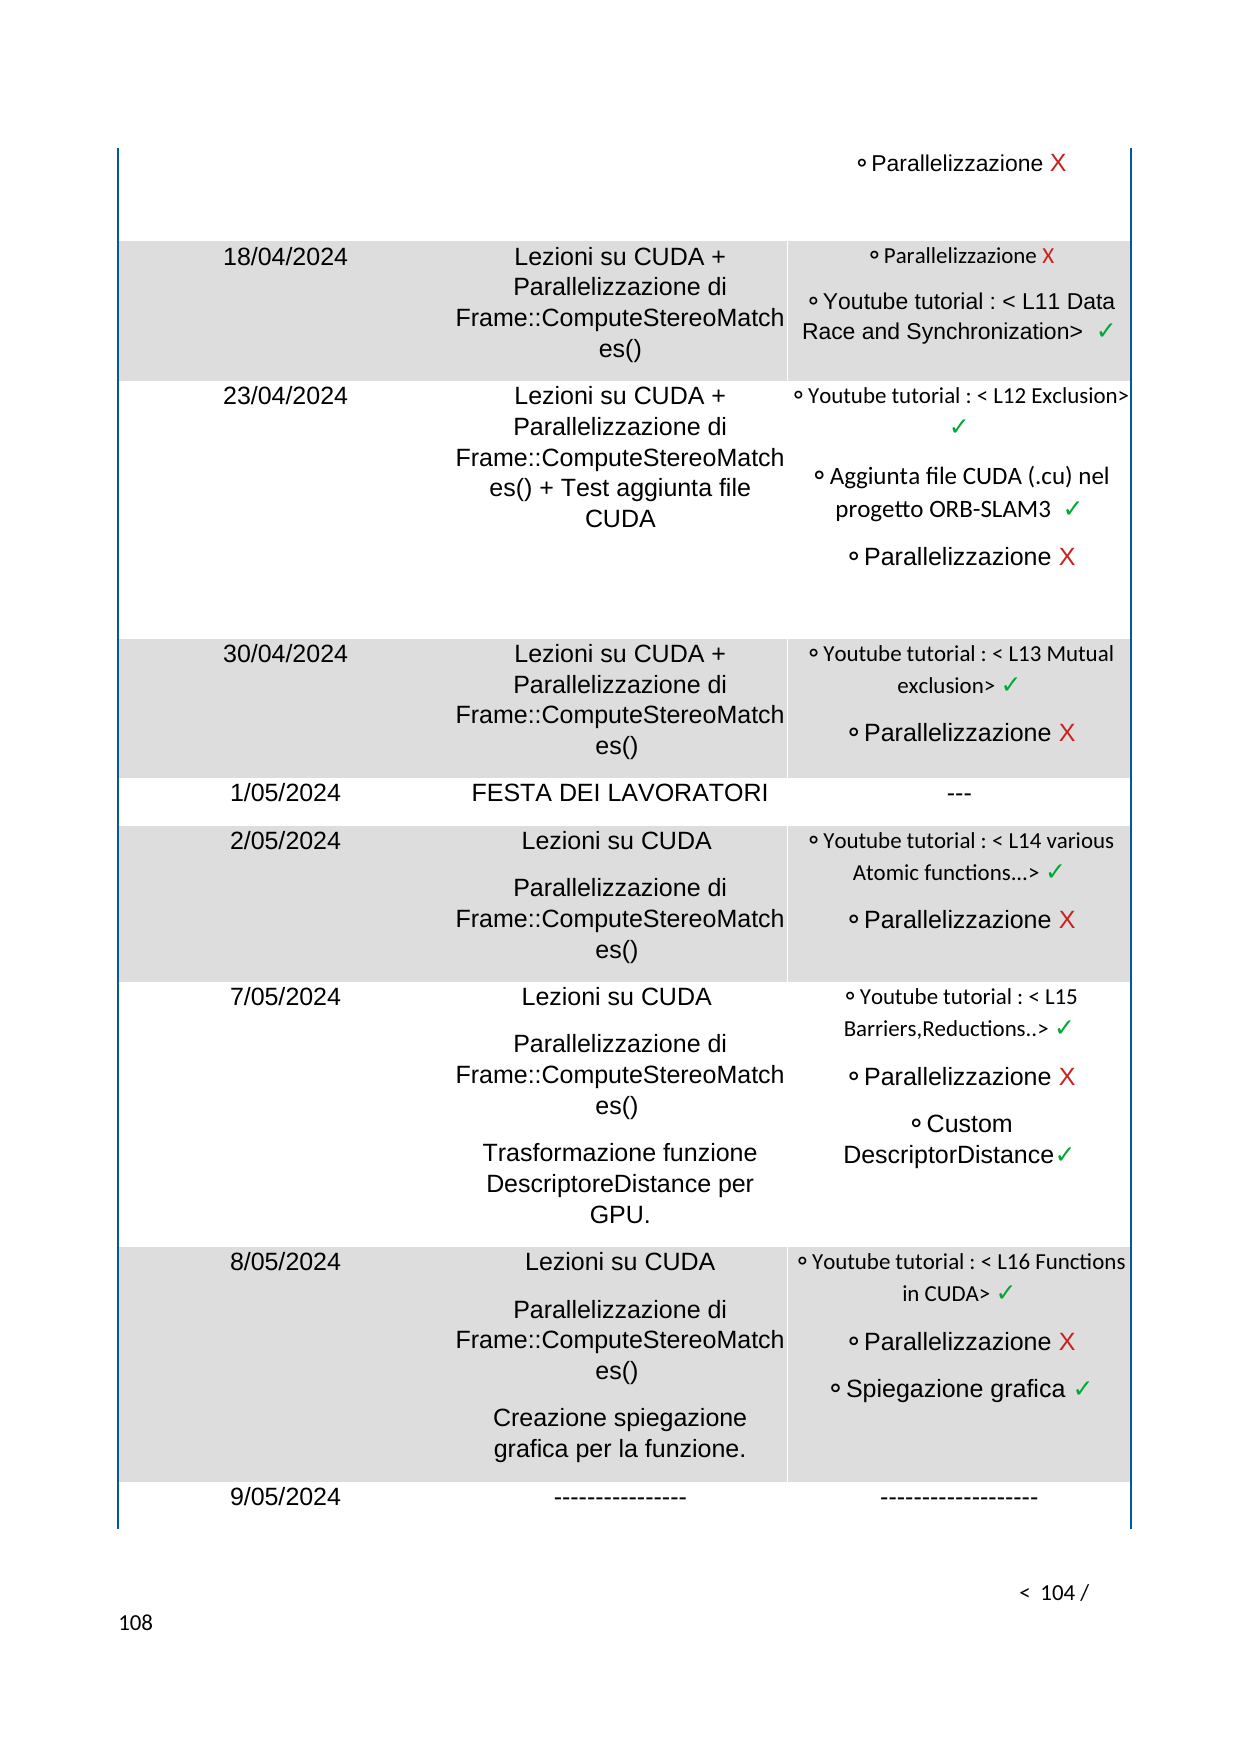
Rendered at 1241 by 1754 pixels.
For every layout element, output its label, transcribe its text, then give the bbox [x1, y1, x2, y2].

table_cell [453, 148, 787, 241]
table_cell ⚬Youtube tutorial : < L13 Mutual exclusion> ✓ ⚬Parallelizzazione X [788, 639, 1130, 778]
table_cell ⚬Youtube tutorial : < L15 Barriers,Reductions..> ✓ ⚬Parallelizzazione X ⚬Custom DescriptorDistance✓ [788, 982, 1130, 1247]
table_cell ---------------- [453, 1482, 787, 1529]
table_cell ⚬Youtube tutorial : < L14 various Atomic functions...> ✓ ⚬Parallelizzazione X [788, 826, 1130, 982]
table_cell Lezioni su CUDA + Parallelizzazione di Frame::ComputeStereoMatches() [453, 241, 787, 381]
table_cell ⚬Parallelizzazione X [788, 148, 1130, 241]
table_cell Lezioni su CUDA Parallelizzazione di Frame::ComputeStereoMatches() Trasformazione funzione DescriptoreDistance per GPU. [453, 982, 787, 1247]
table_cell ------------------- [788, 1482, 1130, 1529]
table_cell [119, 148, 453, 241]
table_cell 18/04/2024 [119, 241, 453, 381]
table_cell 30/04/2024 [119, 639, 453, 778]
table_cell Lezioni su CUDA + Parallelizzazione di Frame::ComputeStereoMatches() [453, 639, 787, 778]
table_cell FESTA DEI LAVORATORI [453, 779, 787, 826]
table_cell 2/05/2024 [119, 826, 453, 982]
table_cell 9/05/2024 [119, 1482, 453, 1529]
table_cell ⚬Youtube tutorial : < L16 Functions in CUDA> ✓ ⚬Parallelizzazione X ⚬Spiegazione grafica ✓ [788, 1247, 1130, 1482]
table_cell Lezioni su CUDA Parallelizzazione di Frame::ComputeStereoMatches() [453, 826, 787, 982]
table_cell 7/05/2024 [119, 982, 453, 1247]
table_cell 23/04/2024 [119, 381, 453, 639]
table_cell ⚬Youtube tutorial : < L12 Exclusion> ✓ ⚬Aggiunta file CUDA (.cu) nel progetto ORB-SLAM3 ✓ ⚬Parallelizzazione X [788, 381, 1130, 639]
table_cell Lezioni su CUDA + Parallelizzazione di Frame::ComputeStereoMatches() + Test aggiunta file CUDA [453, 381, 787, 639]
table_cell 1/05/2024 [119, 779, 453, 826]
table_cell 8/05/2024 [119, 1247, 453, 1482]
table_cell Lezioni su CUDA Parallelizzazione di Frame::ComputeStereoMatches() Creazione spiegazione grafica per la funzione. [453, 1247, 787, 1482]
table_cell ⚬Parallelizzazione X ⚬Youtube tutorial : < L11 Data Race and Synchronization> ✓ [788, 241, 1130, 381]
table_cell --- [788, 779, 1130, 826]
